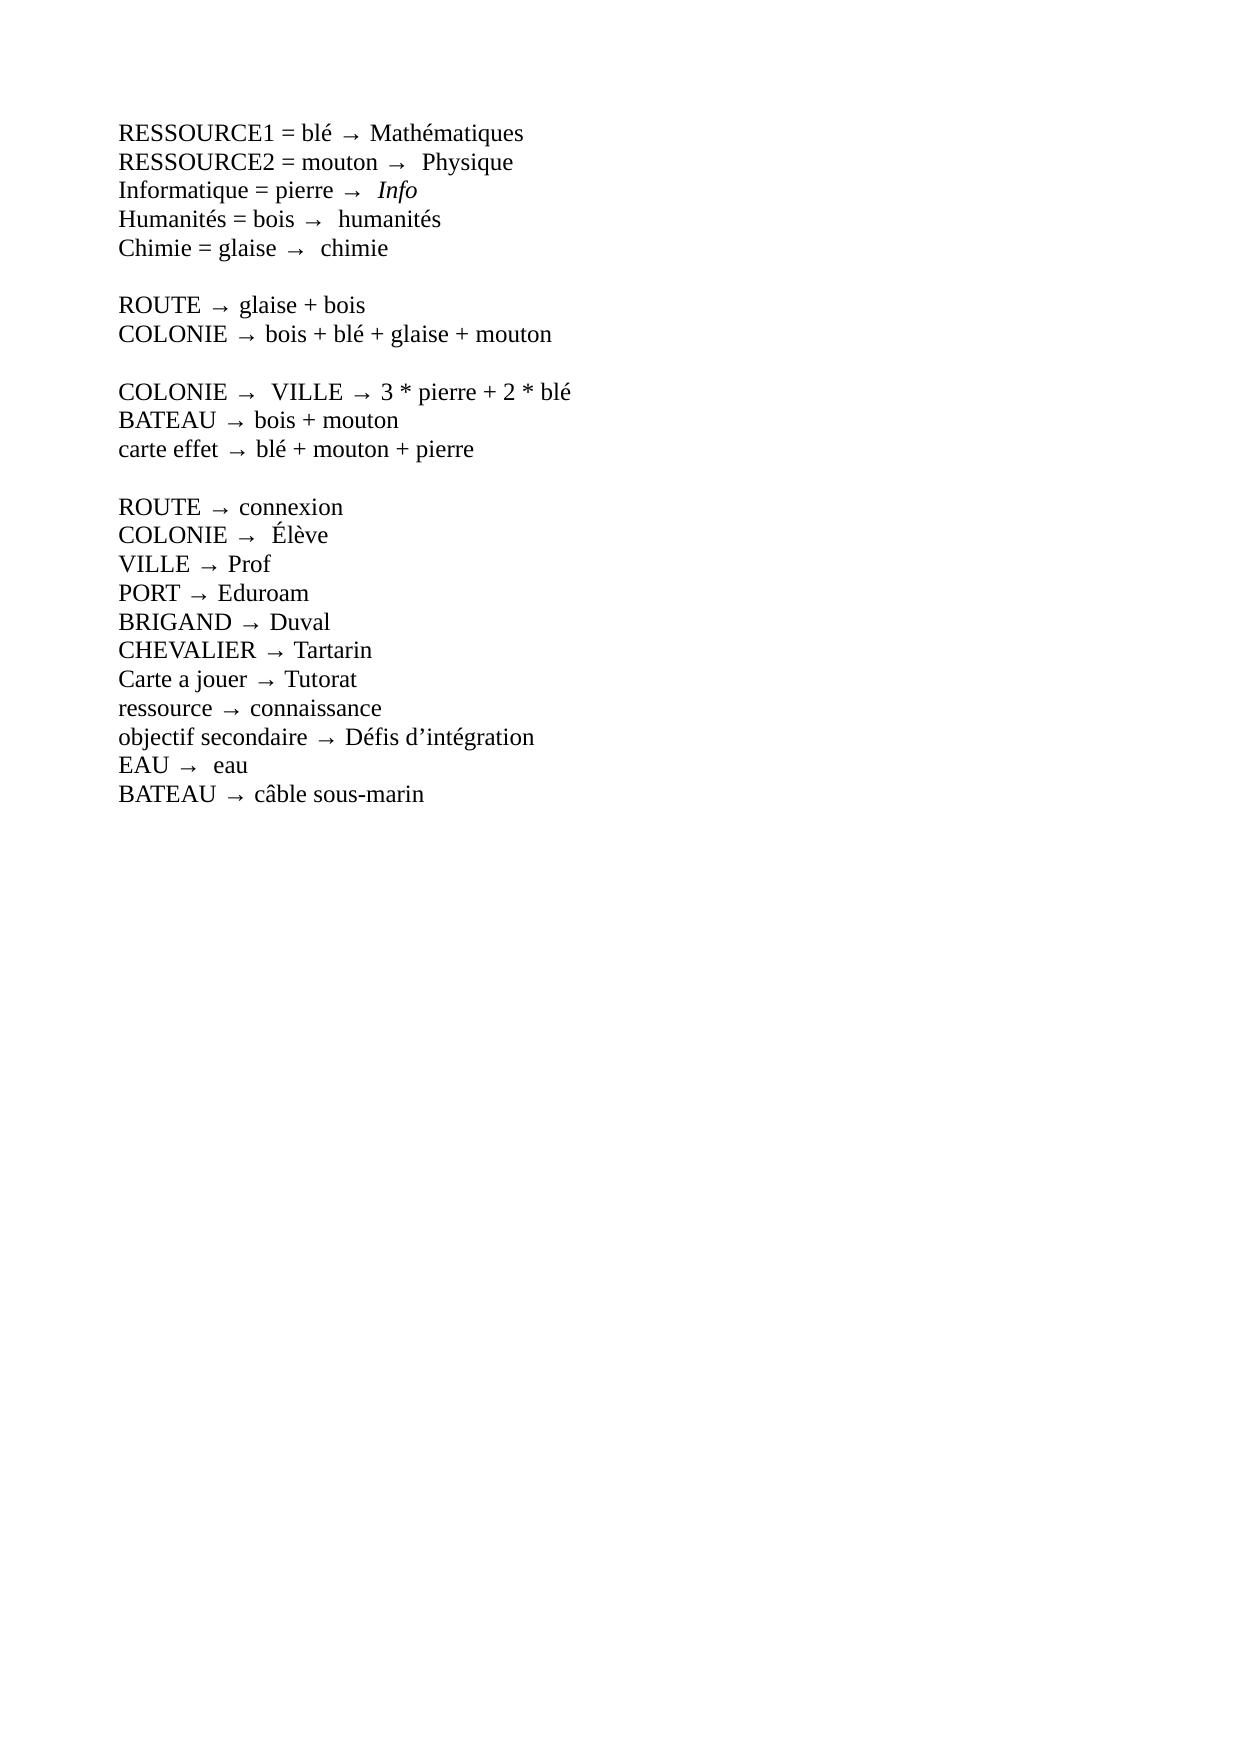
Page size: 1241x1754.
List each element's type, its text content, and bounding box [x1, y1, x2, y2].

text RESSOURCE1 = blé → Mathématiques [118, 118, 1122, 147]
text Carte a jouer → Tutorat [118, 664, 1122, 693]
text ROUTE → connexion [118, 492, 1122, 521]
text EAU → eau [118, 751, 1122, 779]
text ressource → connaissance [118, 693, 1122, 722]
text PORT → Eduroam [118, 578, 1122, 607]
text Chimie = glaise → chimie [118, 233, 1122, 262]
text BRIGAND → Duval [118, 607, 1122, 636]
text COLONIE → bois + blé + glaise + mouton [118, 319, 1122, 348]
text BATEAU → câble sous-marin [118, 779, 1122, 808]
text Informatique = pierre → Info [118, 176, 1122, 204]
text Humanités = bois → humanités [118, 204, 1122, 233]
text ROUTE → glaise + bois [118, 291, 1122, 319]
text objectif secondaire → Défis d’intégration [118, 722, 1122, 751]
text COLONIE → VILLE → 3 * pierre + 2 * blé [118, 377, 1122, 406]
text VILLE → Prof [118, 549, 1122, 578]
text COLONIE → Élève [118, 521, 1122, 549]
text RESSOURCE2 = mouton → Physique [118, 147, 1122, 176]
text BATEAU → bois + mouton [118, 406, 1122, 434]
text carte effet → blé + mouton + pierre [118, 434, 1122, 463]
text CHEVALIER → Tartarin [118, 636, 1122, 664]
